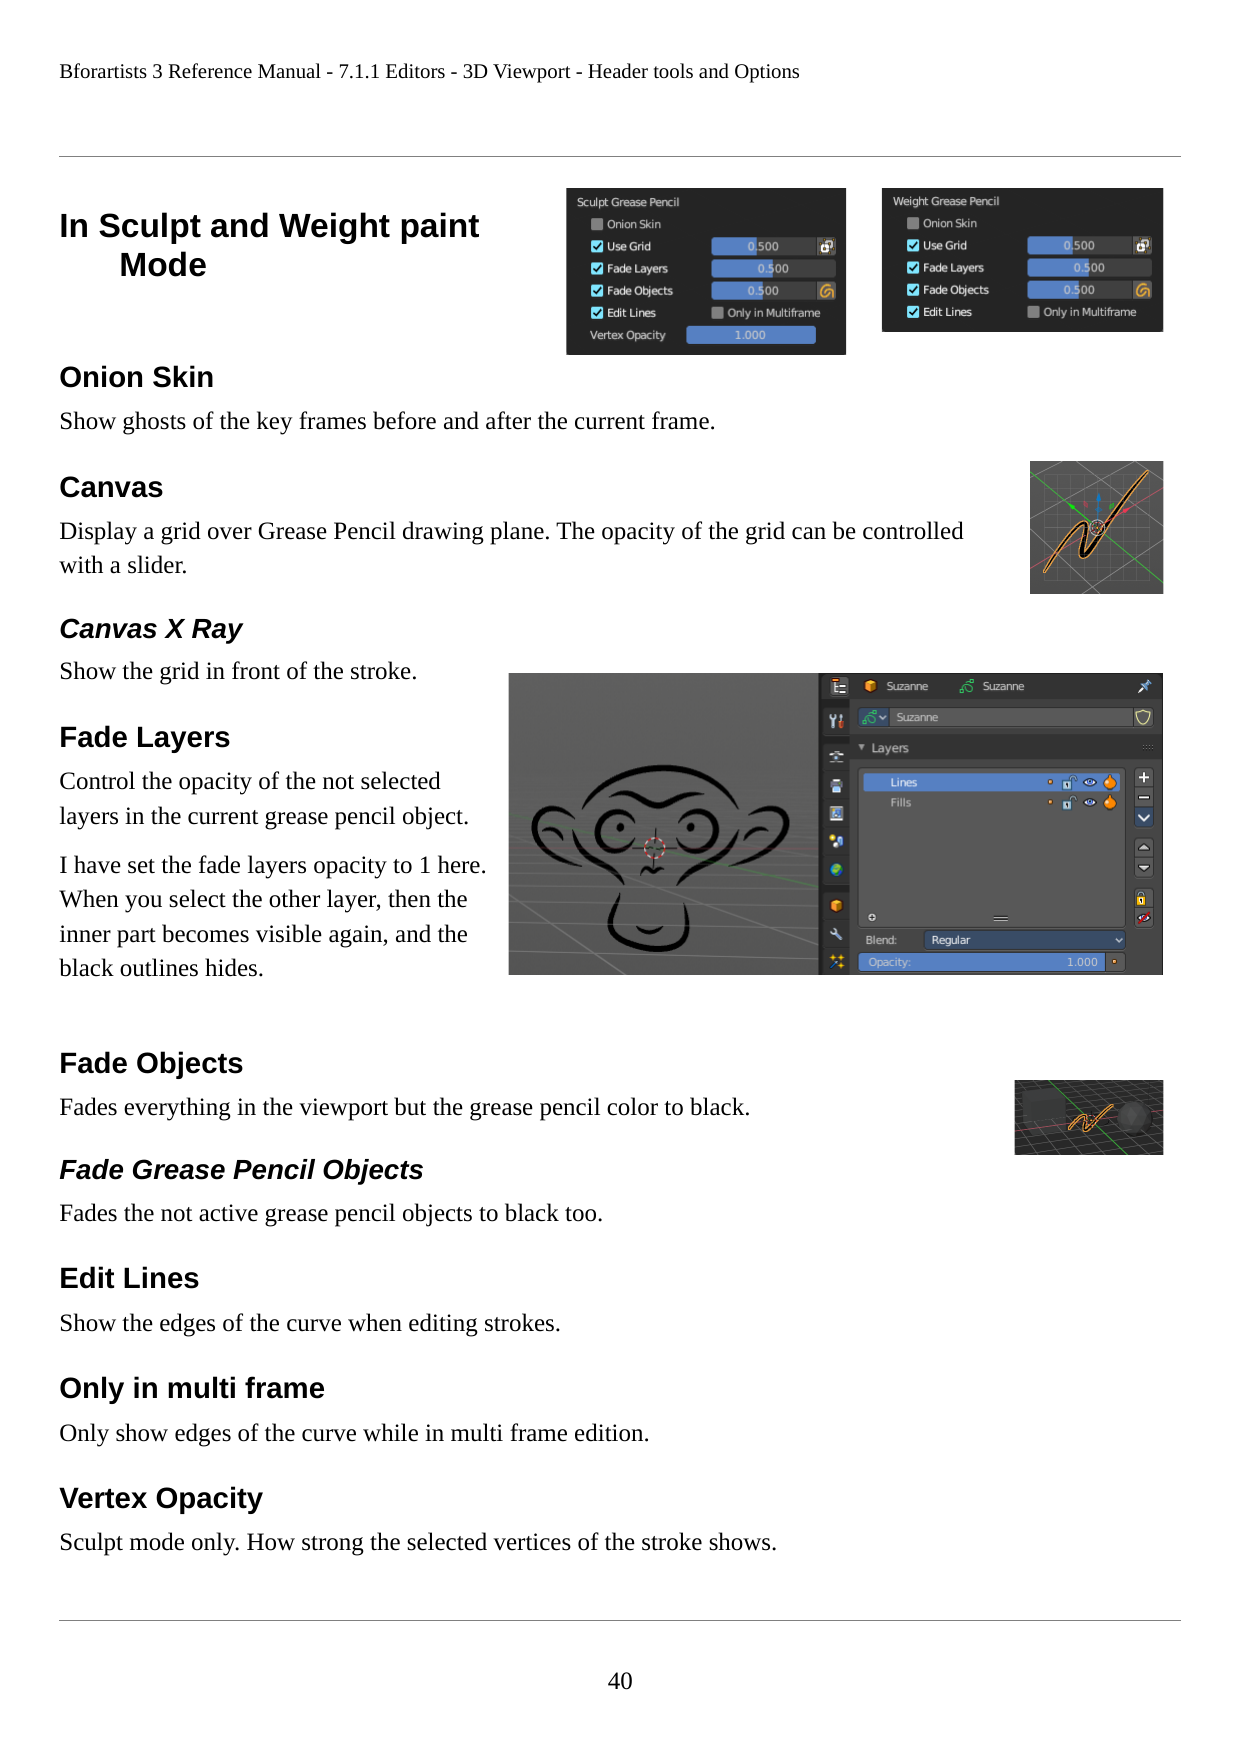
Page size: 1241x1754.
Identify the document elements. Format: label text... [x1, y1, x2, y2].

subtitle Canvas X Ray [59, 612, 1181, 644]
picture [508, 673, 1164, 975]
text Show the edges of the curve when editing strokes. [59, 1308, 1181, 1336]
text Show ghosts of the key frames before and after the current frame. [59, 406, 1181, 435]
subtitle Canvas [59, 470, 1030, 503]
picture [1014, 1080, 1164, 1155]
subtitle Onion Skin [59, 360, 1181, 393]
text Fades the not active grease pencil objects to black too. [59, 1198, 1181, 1227]
text Control the opacity of the not selected layers in the current grease pencil object. [59, 766, 508, 829]
subtitle Only in multi frame [59, 1371, 1181, 1405]
picture [881, 188, 1164, 332]
text Show the grid in front of the stroke. [59, 656, 1181, 685]
text Fades everything in the viewport but the grease pencil color to black. [59, 1092, 1014, 1121]
text Only show edges of the curve while in multi frame edition. [59, 1418, 1181, 1446]
text Display a grid over Grease Pencil drawing plane. The opacity of the grid can be controlled with a slider. [59, 516, 1030, 579]
text Sculpt mode only. How strong the selected vertices of the stroke shows. [59, 1527, 1181, 1556]
subtitle [847, 206, 881, 284]
picture [1030, 461, 1164, 594]
subtitle [1164, 206, 1181, 284]
subtitle Edit Lines [59, 1261, 1181, 1295]
picture [566, 188, 847, 355]
subtitle In Sculpt and Weight paint Mode [59, 206, 566, 284]
subtitle [1164, 470, 1181, 503]
subtitle Fade Grease Pencil Objects [59, 1153, 1181, 1185]
text I have set the fade layers opacity to 1 here. When you select the other layer, then the inner part becomes visible again, and the black outlines hides. [59, 850, 1181, 982]
subtitle Fade Layers [59, 720, 508, 754]
subtitle [1164, 720, 1181, 754]
subtitle Fade Objects [59, 1046, 1181, 1079]
subtitle Vertex Opacity [59, 1481, 1181, 1515]
